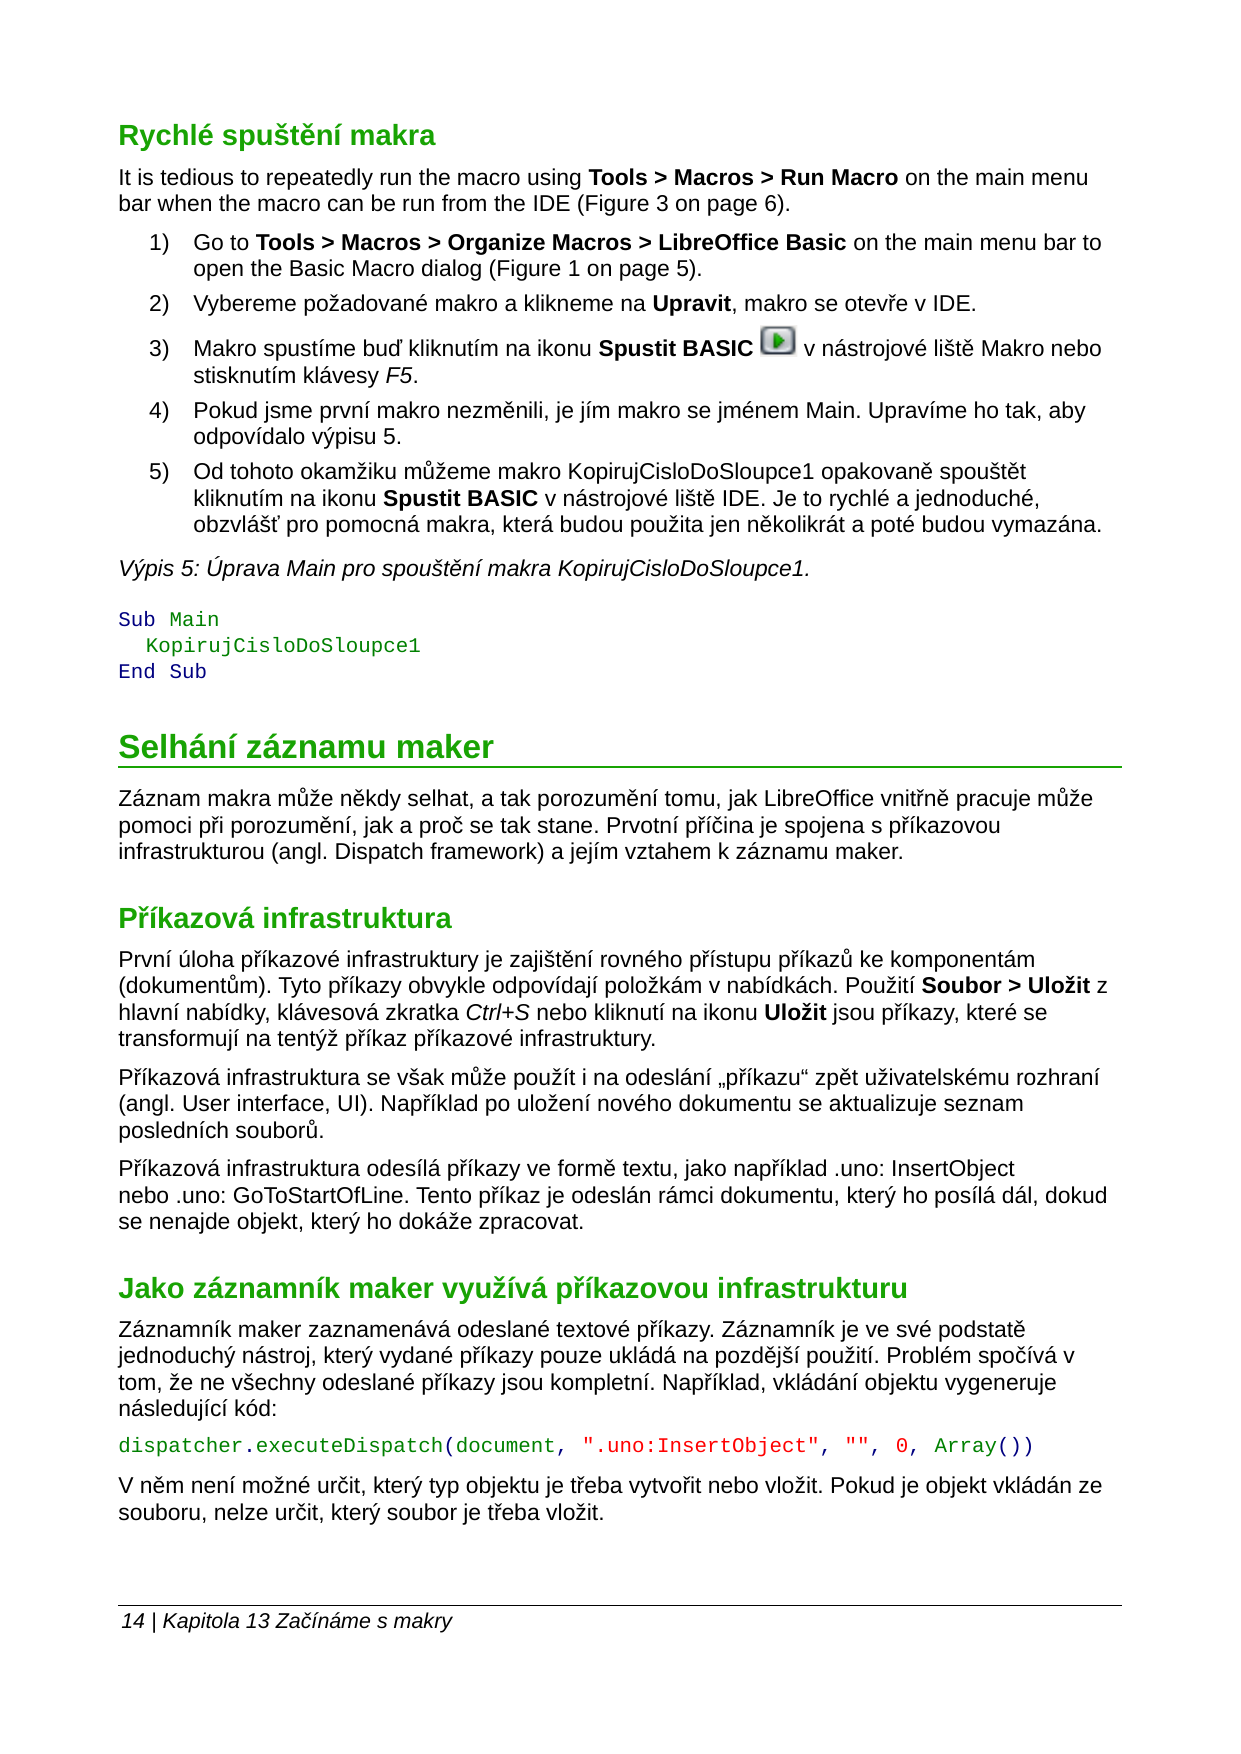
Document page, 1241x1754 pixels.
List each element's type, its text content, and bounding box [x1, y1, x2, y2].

text Výpis 5 : Úprava Main pro spouštění makra KopirujCisloDoSloupce1. [118, 555, 1122, 581]
list Pokud jsme první makro nezměnili, je jím makro se jménem Main. Upravíme ho tak, aby odpovídalo výpisu 5. [169, 397, 1122, 449]
picture [760, 325, 798, 357]
text V něm není možné určit, který typ objektu je třeba vytvořit nebo vložit. Pokud je objekt vkládán ze souboru, nelze určit, který soubor je třeba vložit. [118, 1472, 1122, 1525]
text Příkazová infrastruktura odesílá příkazy ve formě textu, jako například .uno: InsertObject nebo .uno: GoToStartOfLine. Tento příkaz je odeslán rámci dokumentu, který ho posílá dál, dokud se nenajde objekt, který ho dokáže zpracovat. [118, 1155, 1122, 1234]
text Záznamník maker zaznamenává odeslané textové příkazy. Záznamník je ve své podstatě jednoduchý nástroj, který vydané příkazy pouze ukládá na pozdější použití. Problém spočívá v tom, že ne všechny odeslané příkazy jsou kompletní. Například, vkládání objektu vygeneruje následující kód: [118, 1316, 1122, 1421]
text Sub Main [118, 607, 1122, 633]
text Záznam makra může někdy selhat, a tak porozumění tomu, jak LibreOffice vnitřně pracuje může pomoci při porozumění, jak a proč se tak stane. Prvotní příčina je spojena s příkazovou infrastrukturou (angl. Dispatch framework) a jejím vztahem k záznamu maker. [118, 785, 1122, 864]
list Vybereme požadované makro a klikneme na Upravit, makro se otevře v IDE. [169, 290, 1122, 317]
text Příkazová infrastruktura se však může použít i na odeslání „příkazu“ zpět uživatelskému rozhraní (angl. User interface, UI). Například po uložení nového dokumentu se aktualizuje seznam posledních souborů. [118, 1064, 1122, 1143]
subtitle Selhání záznamu maker [118, 727, 1122, 766]
text dispatcher.executeDispatch(document, ".uno:InsertObject", "", 0, Array()) [118, 1434, 1122, 1460]
text KopirujCisloDoSloupce1 [118, 633, 1122, 659]
list It is tedious to repeatedly run the macro using Tools > Macros > Run Macro on the main menu bar when the macro can be run from the IDE (Figure 3 on page 6). [118, 163, 1122, 216]
subtitle Rychlé spuštění makra [118, 118, 1122, 152]
list Od tohoto okamžiku můžeme makro KopirujCisloDoSloupce1 opakovaně spouštět kliknutím na ikonu Spustit BASIC v nástrojové liště IDE. Je to rychlé a jednoduché, obzvlášť pro pomocná makra, která budou použita jen několikrát a poté budou vymazána. [169, 458, 1122, 537]
subtitle Jako záznamník maker využívá příkazovou infrastrukturu [118, 1271, 1122, 1304]
text End Sub [118, 659, 1122, 685]
subtitle Příkazová infrastruktura [118, 901, 1122, 934]
list Makro spustíme buď kliknutím na ikonu Spustit BASIC v nástrojové liště Makro nebo stisknutím klávesy F5. [169, 325, 1122, 388]
list Go to Tools > Macros > Organize Macros > LibreOffice Basic on the main menu bar to open the Basic Macro dialog (Figure 1 on page 5). [169, 229, 1122, 281]
text První úloha příkazové infrastruktury je zajištění rovného přístupu příkazů ke komponentám (dokumentům). Tyto příkazy obvykle odpovídají položkám v nabídkách. Použití Soubor > Uložit z hlavní nabídky, klávesová zkratka Ctrl+S nebo kliknutí na ikonu Uložit jsou příkazy, které se transformují na tentýž příkaz příkazové infrastruktury. [118, 946, 1122, 1051]
